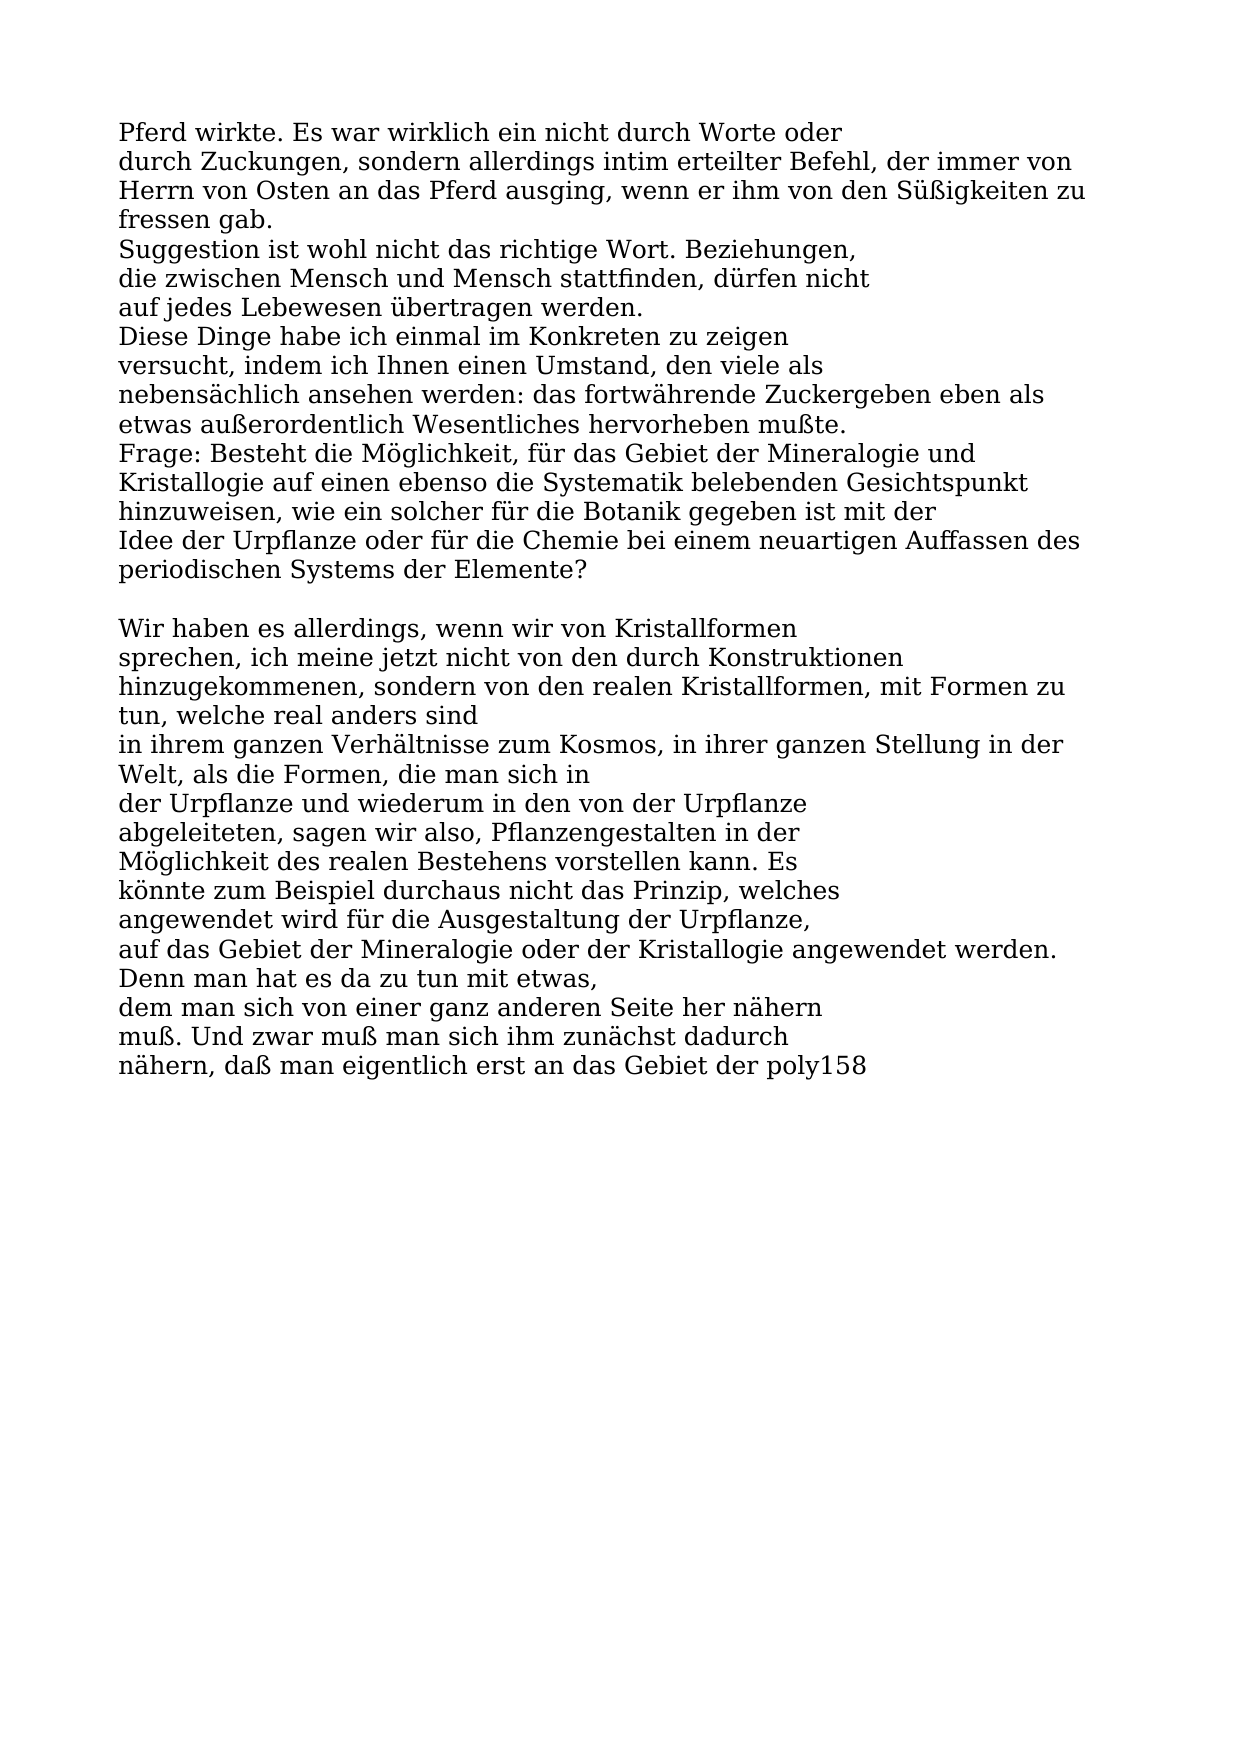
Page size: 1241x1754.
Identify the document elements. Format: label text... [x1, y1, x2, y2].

text Kristallogie auf einen ebenso die Systematik belebenden Gesichtspunkt [118, 468, 1122, 497]
text auf das Gebiet der Mineralogie oder der Kristallogie angewendet werden. Denn man hat es da zu tun mit etwas, [118, 935, 1122, 993]
text Idee der Urpflanze oder für die Chemie bei einem neuartigen Auffassen des periodischen Systems der Elemente? [118, 526, 1122, 585]
text auf jedes Lebewesen übertragen werden. [118, 293, 1122, 322]
text hinzuweisen, wie ein solcher für die Botanik gegeben ist mit der [118, 497, 1122, 526]
text Suggestion ist wohl nicht das richtige Wort. Beziehungen, [118, 235, 1122, 264]
text Diese Dinge habe ich einmal im Konkreten zu zeigen [118, 322, 1122, 351]
text die zwischen Mensch und Mensch stattfinden, dürfen nicht [118, 264, 1122, 293]
text nebensächlich ansehen werden: das fortwährende Zuckergeben eben als etwas außerordentlich Wesentliches hervorheben mußte. [118, 381, 1122, 439]
text dem man sich von einer ganz anderen Seite her nähern [118, 993, 1122, 1022]
text muß. Und zwar muß man sich ihm zunächst dadurch [118, 1022, 1122, 1051]
text Frage: Besteht die Möglichkeit, für das Gebiet der Mineralogie und [118, 439, 1122, 468]
text angewendet wird für die Ausgestaltung der Urpflanze, [118, 906, 1122, 935]
text nähern, daß man eigentlich erst an das Gebiet der poly158 [118, 1051, 1122, 1081]
text könnte zum Beispiel durchaus nicht das Prinzip, welches [118, 876, 1122, 906]
text versucht, indem ich Ihnen einen Umstand, den viele als [118, 351, 1122, 381]
text Wir haben es allerdings, wenn wir von Kristallformen [118, 614, 1122, 643]
text der Urpflanze und wiederum in den von der Urpflanze [118, 789, 1122, 818]
text sprechen, ich meine jetzt nicht von den durch Konstruktionen hinzugekommenen, sondern von den realen Kristallformen, mit Formen zu tun, welche real anders sind [118, 643, 1122, 731]
text Pferd wirkte. Es war wirklich ein nicht durch Worte oder [118, 118, 1122, 147]
text Möglichkeit des realen Bestehens vorstellen kann. Es [118, 847, 1122, 876]
text abgeleiteten, sagen wir also, Pflanzengestalten in der [118, 818, 1122, 847]
text durch Zuckungen, sondern allerdings intim erteilter Befehl, der immer von Herrn von Osten an das Pferd ausging, wenn er ihm von den Süßigkeiten zu fressen gab. [118, 147, 1122, 235]
text in ihrem ganzen Verhältnisse zum Kosmos, in ihrer ganzen Stellung in der Welt, als die Formen, die man sich in [118, 731, 1122, 789]
